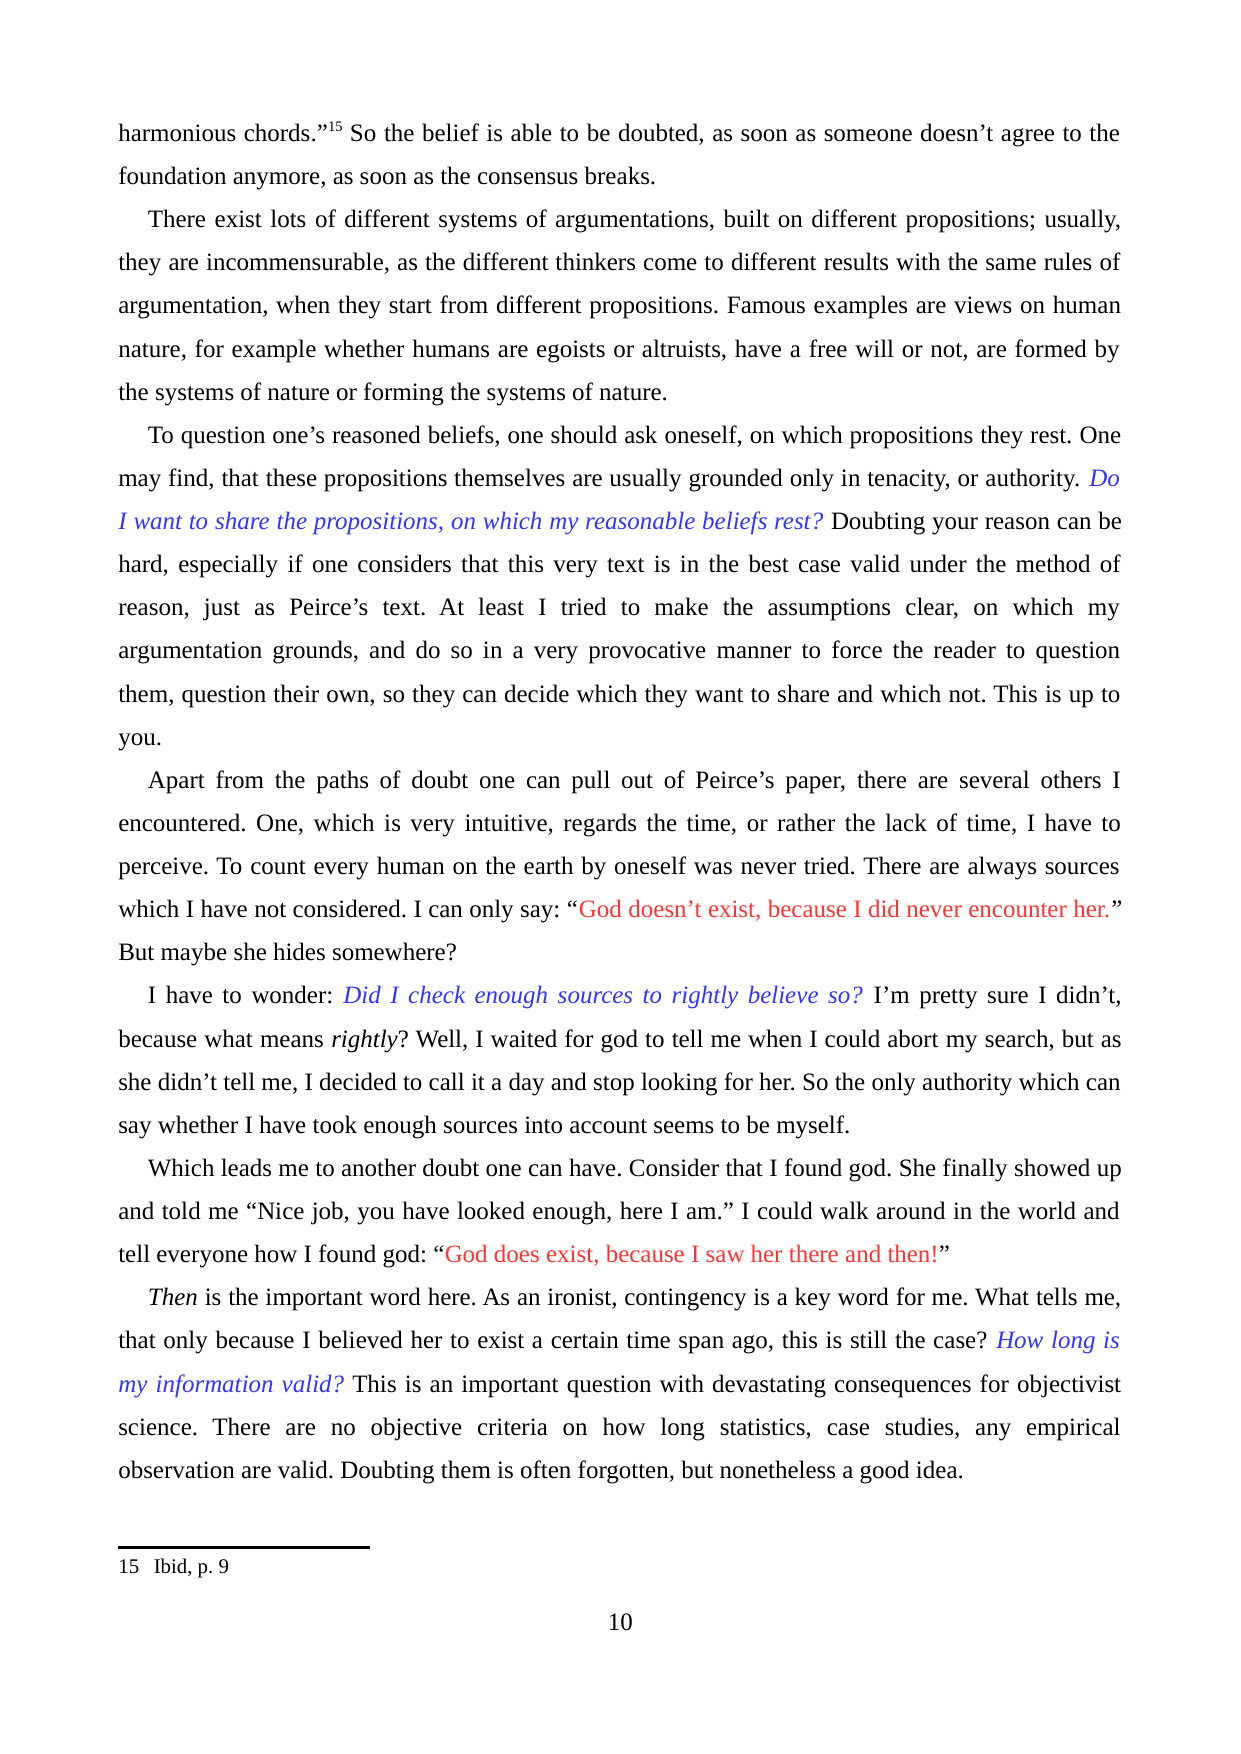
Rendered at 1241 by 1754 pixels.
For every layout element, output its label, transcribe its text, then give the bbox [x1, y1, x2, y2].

text harmonious chords.” So the belief is able to be doubted, as soon as someone doesn’t agree to the foundation anymore, as soon as the consensus breaks. [118, 118, 1122, 190]
text To question one’s reasoned beliefs, one should ask oneself, on which propositions they rest. One may find, that these propositions themselves are usually grounded only in tenacity, or authority. Do I want to share the propositions, on which my reasonable beliefs rest? Doubting your reason can be hard, especially if one considers that this very text is in the best case valid under the method of reason, just as Peirce’s text. At least I tried to make the assumptions clear, on which my argumentation grounds, and do so in a very provocative manner to force the reader to question them, question their own, so they can decide which they want to share and which not. This is up to you. [118, 420, 1122, 751]
text Which leads me to another doubt one can have. Consider that I found god. She finally showed up and told me “Nice job, you have looked enough, here I am.” I could walk around in the world and tell everyone how I found god: “God does exist, because I saw her there and then!” [118, 1153, 1122, 1268]
text Then is the important word here. As an ironist, contingency is a key word for me. What tells me, that only because I believed her to exist a certain time span ago, this is still the case? How long is my information valid? This is an important question with devastating consequences for objectivist science. There are no objective criteria on how long statistics, case studies, any empirical observation are valid. Doubting them is often forgotten, but nonetheless a good idea. [118, 1282, 1122, 1484]
text I have to wonder: Did I check enough sources to rightly believe so? I’m pretty sure I didn’t, because what means rightly? Well, I waited for god to tell me when I could abort my search, but as she didn’t tell me, I decided to call it a day and stop looking for her. So the only authority which can say whether I have took enough sources into account seems to be myself. [118, 981, 1122, 1139]
text There exist lots of different systems of argumentations, built on different propositions; usually, they are incommensurable, as the different thinkers come to different results with the same rules of argumentation, when they start from different propositions. Famous examples are views on human nature, for example whether humans are egoists or altruists, have a free will or not, are formed by the systems of nature or forming the systems of nature. [118, 204, 1122, 406]
text Apart from the paths of doubt one can pull out of Peirce’s paper, there are several others I encountered. One, which is very intuitive, regards the time, or rather the lack of time, I have to perceive. To count every human on the earth by oneself was never tried. There are always sources which I have not considered. I can only say: “God doesn’t exist, because I did never encounter her.” But maybe she hides somewhere? [118, 765, 1122, 966]
text Ibid, p. 9 [118, 1553, 1122, 1578]
